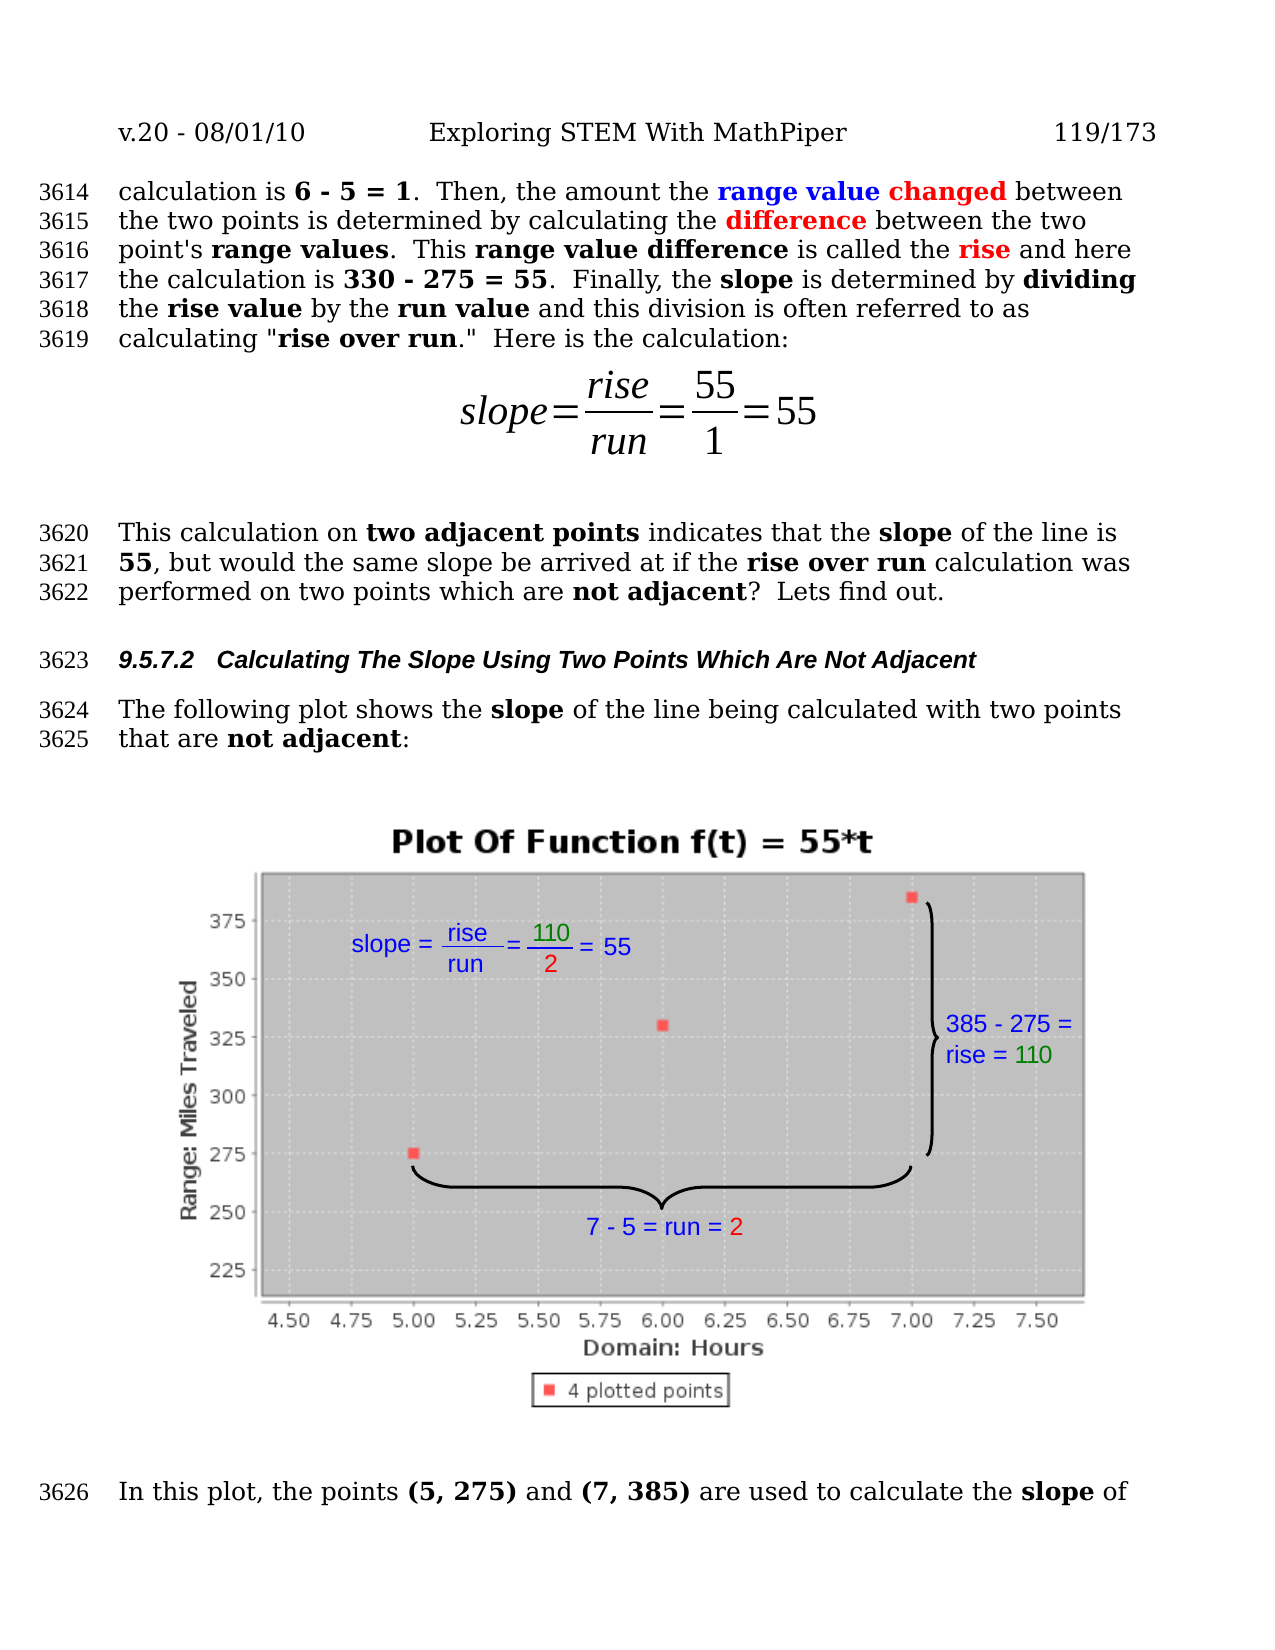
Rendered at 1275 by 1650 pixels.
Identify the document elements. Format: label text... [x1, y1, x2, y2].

text In this plot, the points (5, 275) and (7, 385) are used to calculate the slope of [118, 1477, 1157, 1506]
text This calculation on two adjacent points indicates that the slope of the line is 55, but would the same slope be arrived at if the rise over run calculation was performed on two points which are not adjacent? Lets find out. [118, 518, 1157, 607]
subtitle Calculating The Slope Using Two Points Which Are Not Adjacent [118, 646, 1157, 674]
text calculation is 6 - 5 = 1. Then, the amount the range value changed between the two points is determined by calculating the difference between the two point's range values. This range value difference is called the rise and here the calculation is 330 - 275 = 55. Finally, the slope is determined by dividing the rise value by the run value and this division is often referred to as calculating "rise over run." Here is the calculation: [118, 177, 1157, 353]
text The following plot shows the slope of the line being calculated with two points that are not adjacent: [118, 695, 1157, 754]
